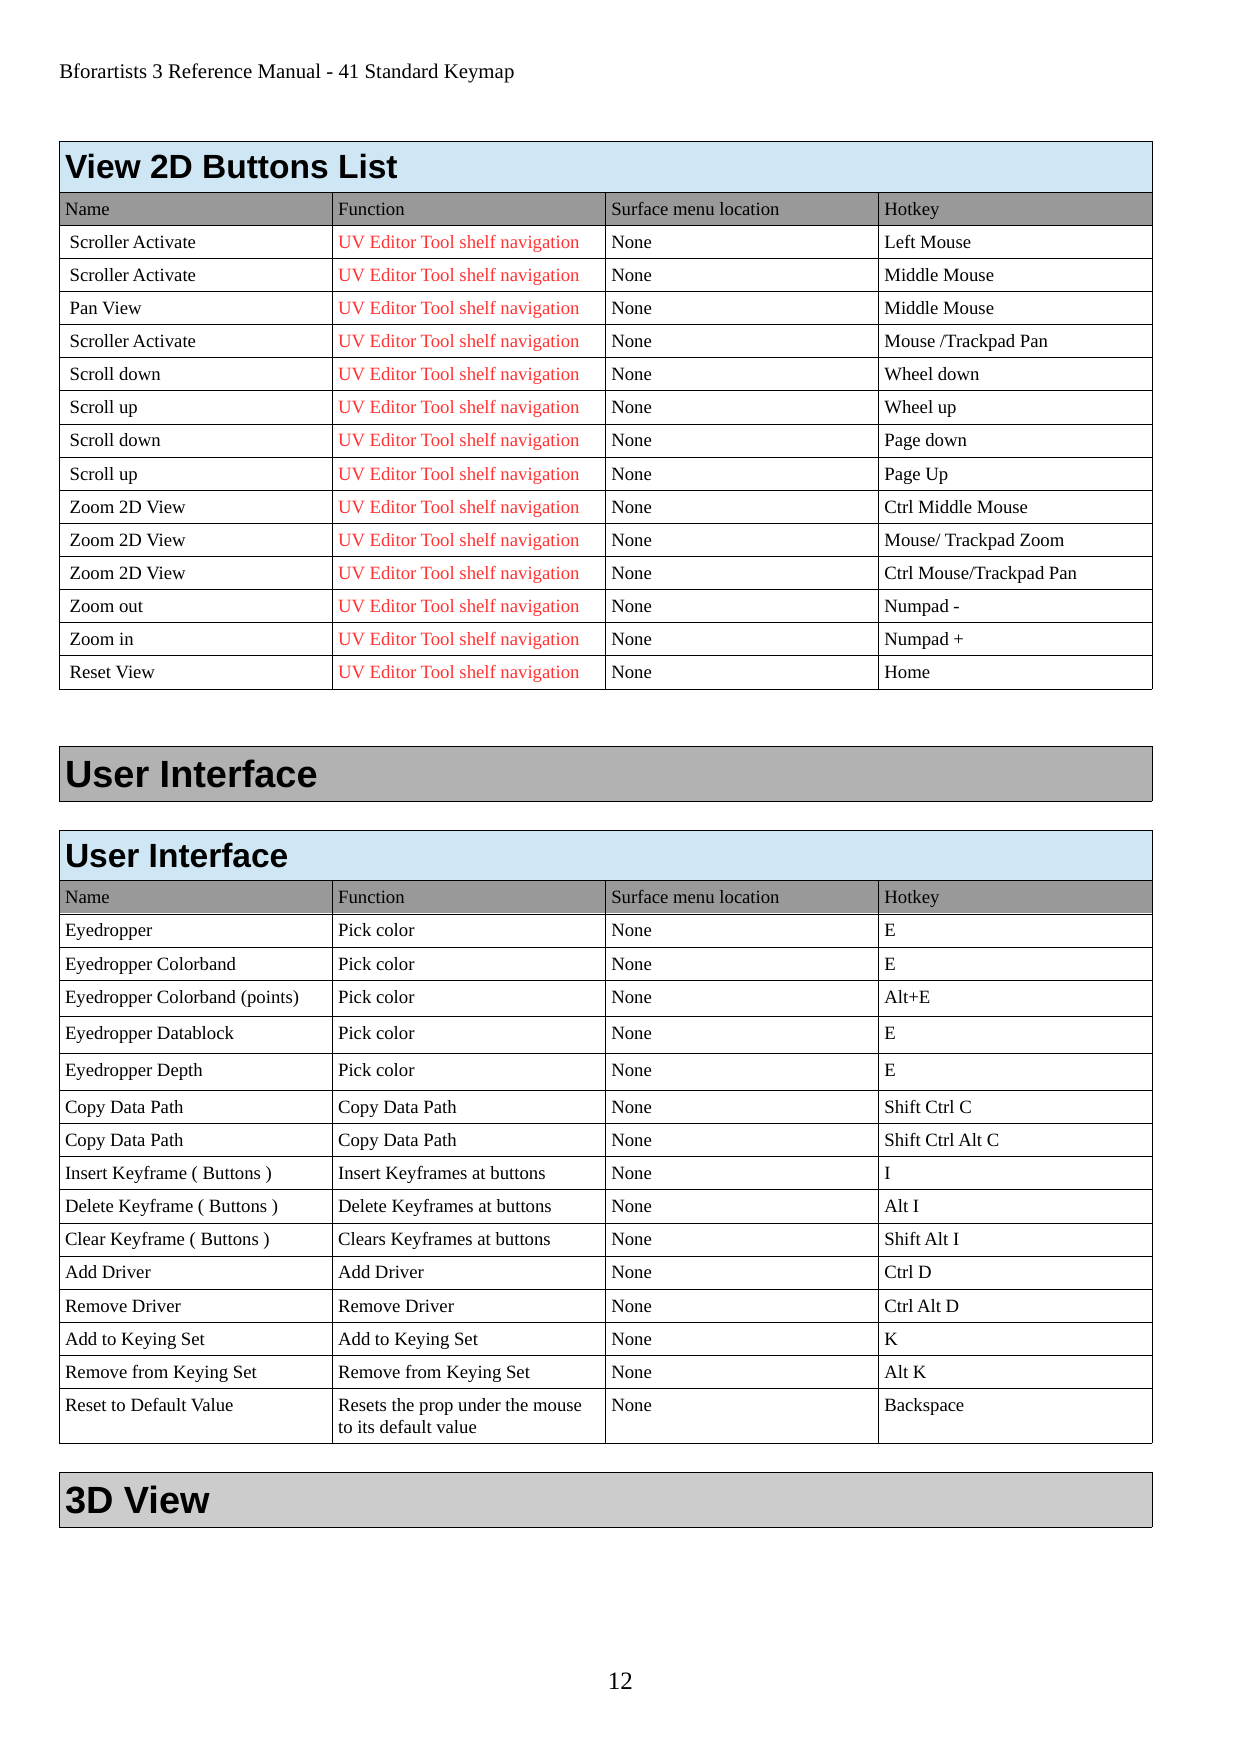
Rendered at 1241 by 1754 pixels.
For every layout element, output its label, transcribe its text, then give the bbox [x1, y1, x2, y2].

table_cell Mouse /Trackpad Pan [879, 325, 1152, 357]
table_cell Function [333, 193, 605, 225]
table_cell None [606, 358, 878, 390]
table_header 3D View [60, 1473, 1152, 1527]
table_cell Pick color [333, 1017, 605, 1053]
table_cell Pan View [60, 292, 332, 324]
table_cell Remove Driver [60, 1290, 332, 1322]
table_header User Interface [60, 831, 1152, 880]
table_cell Pick color [333, 981, 605, 1016]
table_cell UV Editor Tool shelf navigation [333, 557, 605, 589]
table_cell Eyedropper Datablock [60, 1017, 332, 1053]
table_cell None [606, 1190, 878, 1222]
table_cell Zoom 2D View [60, 524, 332, 556]
table_cell None [606, 458, 878, 490]
table_cell None [606, 292, 878, 324]
table_header View 2D Buttons List [60, 142, 1152, 192]
table_cell UV Editor Tool shelf navigation [333, 524, 605, 556]
table_cell UV Editor Tool shelf navigation [333, 458, 605, 490]
table_cell Add Driver [333, 1257, 605, 1289]
table_header User Interface [60, 747, 1152, 801]
table_cell UV Editor Tool shelf navigation [333, 656, 605, 688]
table_cell Copy Data Path [333, 1091, 605, 1123]
table_cell Middle Mouse [879, 259, 1152, 291]
table_cell Copy Data Path [333, 1124, 605, 1156]
table_cell Shift Ctrl Alt C [879, 1124, 1152, 1156]
table_cell None [606, 915, 878, 947]
table_cell None [606, 590, 878, 622]
table_cell None [606, 325, 878, 357]
table_cell None [606, 981, 878, 1016]
table_cell Copy Data Path [60, 1124, 332, 1156]
table_cell Ctrl Alt D [879, 1290, 1152, 1322]
table_cell Surface menu location [606, 881, 878, 913]
table_cell Delete Keyframe ( Buttons ) [60, 1190, 332, 1222]
table_cell Scroll up [60, 391, 332, 423]
table_cell Scroll up [60, 458, 332, 490]
table_cell E [879, 948, 1152, 980]
table_cell Resets the prop under the mouse to its default value [333, 1389, 605, 1443]
table_cell I [879, 1157, 1152, 1189]
table_cell UV Editor Tool shelf navigation [333, 226, 605, 258]
table_cell None [606, 948, 878, 980]
table_cell None [606, 1257, 878, 1289]
table_cell Alt K [879, 1356, 1152, 1388]
table_cell UV Editor Tool shelf navigation [333, 259, 605, 291]
table_cell Reset to Default Value [60, 1389, 332, 1443]
table_cell UV Editor Tool shelf navigation [333, 590, 605, 622]
table_cell Copy Data Path [60, 1091, 332, 1123]
table_cell Numpad - [879, 590, 1152, 622]
table_cell UV Editor Tool shelf navigation [333, 358, 605, 390]
table_cell None [606, 491, 878, 523]
table_cell None [606, 1017, 878, 1053]
table_cell Add to Keying Set [60, 1323, 332, 1355]
table_cell Alt+E [879, 981, 1152, 1016]
table_cell Numpad + [879, 623, 1152, 655]
table_cell None [606, 259, 878, 291]
table_cell Scroll down [60, 425, 332, 457]
table_cell Remove Driver [333, 1290, 605, 1322]
table_cell None [606, 226, 878, 258]
table_cell None [606, 1389, 878, 1443]
table_cell Eyedropper Colorband [60, 948, 332, 980]
table_cell Pick color [333, 948, 605, 980]
table_cell Ctrl Middle Mouse [879, 491, 1152, 523]
table_cell Scroll down [60, 358, 332, 390]
table_cell Zoom in [60, 623, 332, 655]
table_cell UV Editor Tool shelf navigation [333, 391, 605, 423]
table_cell E [879, 1017, 1152, 1053]
table_cell None [606, 1356, 878, 1388]
table_cell Ctrl D [879, 1257, 1152, 1289]
table_cell Shift Alt I [879, 1224, 1152, 1256]
table_cell Zoom out [60, 590, 332, 622]
table_cell Scroller Activate [60, 226, 332, 258]
table_cell Page down [879, 425, 1152, 457]
table_cell Add Driver [60, 1257, 332, 1289]
table_cell UV Editor Tool shelf navigation [333, 325, 605, 357]
table_cell None [606, 1054, 878, 1090]
table_cell UV Editor Tool shelf navigation [333, 491, 605, 523]
table_cell Hotkey [879, 881, 1152, 913]
table_cell None [606, 391, 878, 423]
table_cell None [606, 623, 878, 655]
table_cell Name [60, 881, 332, 913]
table_cell Remove from Keying Set [60, 1356, 332, 1388]
table_cell E [879, 915, 1152, 947]
table_cell Eyedropper [60, 915, 332, 947]
table_cell Middle Mouse [879, 292, 1152, 324]
table_cell UV Editor Tool shelf navigation [333, 292, 605, 324]
table_cell Eyedropper Depth [60, 1054, 332, 1090]
table_cell Clears Keyframes at buttons [333, 1224, 605, 1256]
table_cell Scroller Activate [60, 259, 332, 291]
table_cell None [606, 1124, 878, 1156]
table_cell Pick color [333, 1054, 605, 1090]
table_cell K [879, 1323, 1152, 1355]
table_cell Wheel down [879, 358, 1152, 390]
table_cell None [606, 1290, 878, 1322]
table_cell Mouse/ Trackpad Zoom [879, 524, 1152, 556]
table_cell Ctrl Mouse/Trackpad Pan [879, 557, 1152, 589]
table_cell E [879, 1054, 1152, 1090]
table_cell UV Editor Tool shelf navigation [333, 425, 605, 457]
table_cell Alt I [879, 1190, 1152, 1222]
table_cell Function [333, 881, 605, 913]
table_cell Pick color [333, 915, 605, 947]
table_cell Surface menu location [606, 193, 878, 225]
table_cell Eyedropper Colorband (points) [60, 981, 332, 1016]
table_cell Left Mouse [879, 226, 1152, 258]
table_cell Shift Ctrl C [879, 1091, 1152, 1123]
table_cell Reset View [60, 656, 332, 688]
table_cell Backspace [879, 1389, 1152, 1443]
table_cell None [606, 656, 878, 688]
table_cell Hotkey [879, 193, 1152, 225]
table_cell None [606, 524, 878, 556]
table_cell None [606, 1323, 878, 1355]
table_cell Page Up [879, 458, 1152, 490]
table_cell Zoom 2D View [60, 557, 332, 589]
table_cell Remove from Keying Set [333, 1356, 605, 1388]
table_cell Insert Keyframes at buttons [333, 1157, 605, 1189]
table_cell Wheel up [879, 391, 1152, 423]
table_cell Clear Keyframe ( Buttons ) [60, 1224, 332, 1256]
table_cell None [606, 1091, 878, 1123]
table_cell UV Editor Tool shelf navigation [333, 623, 605, 655]
table_cell Delete Keyframes at buttons [333, 1190, 605, 1222]
table_cell None [606, 557, 878, 589]
table_cell Add to Keying Set [333, 1323, 605, 1355]
table_cell Scroller Activate [60, 325, 332, 357]
table_cell Home [879, 656, 1152, 688]
table_cell None [606, 425, 878, 457]
table_cell Name [60, 193, 332, 225]
table_cell None [606, 1224, 878, 1256]
table_cell Insert Keyframe ( Buttons ) [60, 1157, 332, 1189]
table_cell None [606, 1157, 878, 1189]
table_cell Zoom 2D View [60, 491, 332, 523]
